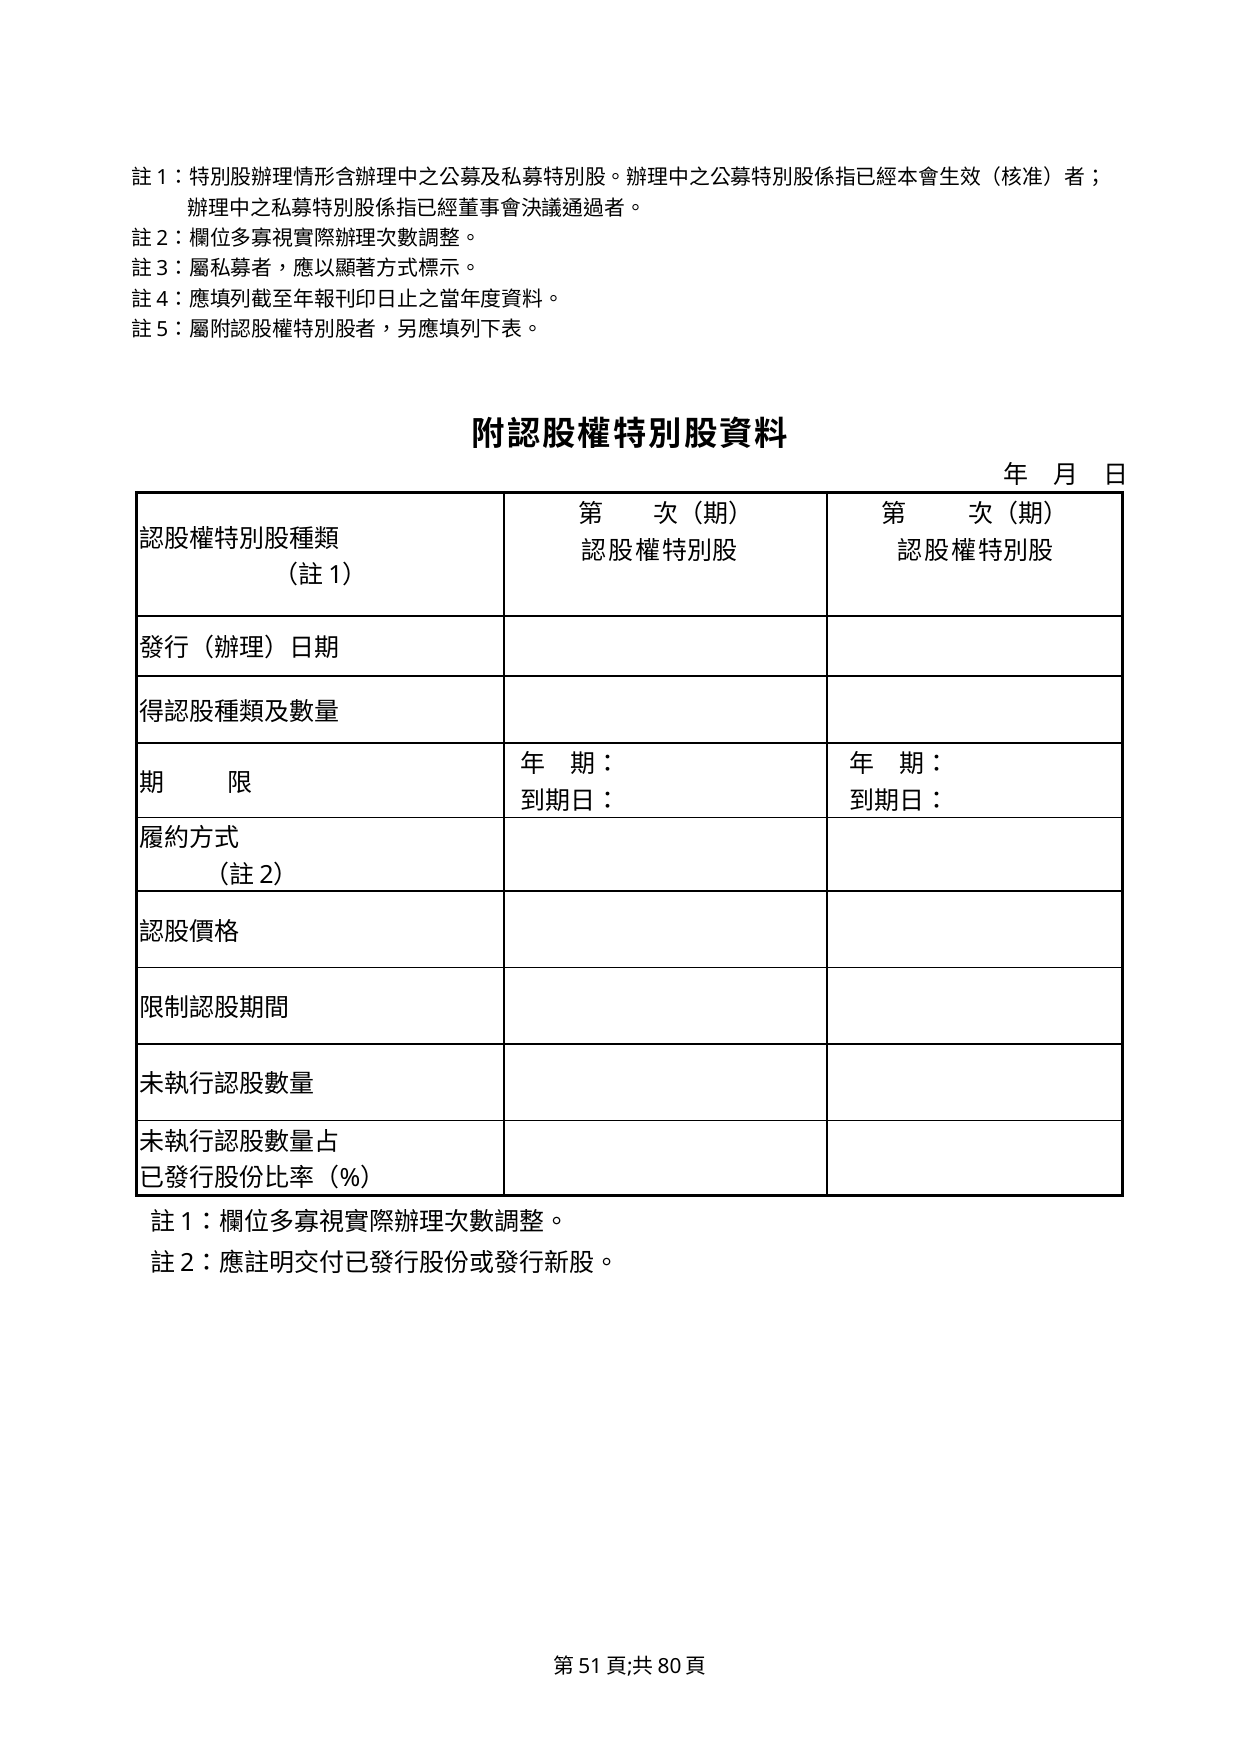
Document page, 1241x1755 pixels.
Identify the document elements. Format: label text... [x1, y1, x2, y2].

table_cell 限制認股期間 [138, 968, 503, 1043]
text 註5：屬附認股權特別股者，另應填列下表。 [131, 312, 1128, 342]
text 註2：欄位多寡視實際辦理次數調整。 [131, 221, 1128, 251]
text 註1：特別股辦理情形含辦理中之公募及私募特別股。辦理中之公募特別股係指已經本會生效（核准）者；辦理中之私募特別股係指已經董事會決議通過者。 [131, 161, 1106, 221]
table_cell [505, 677, 826, 742]
table_cell [828, 1045, 1121, 1119]
table_cell [828, 892, 1121, 967]
table_cell [505, 968, 826, 1043]
table_cell 年 期： 到期日： [505, 744, 826, 816]
table_cell [828, 617, 1121, 675]
table_cell 履約方式 （註2） [138, 818, 503, 890]
text 註4：應填列截至年報刊印日止之當年度資料。 [131, 282, 1128, 312]
table_cell [828, 677, 1121, 742]
table_cell [828, 818, 1121, 890]
table_cell [505, 1121, 826, 1193]
text 註3：屬私募者，應以顯著方式標示。 [131, 251, 1128, 282]
table_cell 認股價格 [138, 892, 503, 967]
table_cell [828, 968, 1121, 1043]
table_cell 未執行認股數量占 已發行股份比率（%） [138, 1121, 503, 1193]
table_cell [828, 1121, 1121, 1193]
table_cell [505, 1045, 826, 1119]
table_cell 發行（辦理）日期 [138, 617, 503, 675]
table_header 第 次（期） 認股權特別股 [505, 494, 826, 615]
text 附認股權特別股資料 [131, 406, 1128, 454]
table_cell [505, 617, 826, 675]
table_header 第 次（期） 認股權特別股 [828, 494, 1121, 615]
table_cell 未執行認股數量 [138, 1045, 503, 1119]
table_cell 期 限 [138, 744, 503, 816]
table_cell 年 期： 到期日： [828, 744, 1121, 816]
table_cell [505, 892, 826, 967]
table_cell 得認股種類及數量 [138, 677, 503, 742]
text 註2：應註明交付已發行股份或發行新股。 [150, 1243, 1128, 1279]
table_cell [505, 818, 826, 890]
text 註1：欄位多寡視實際辦理次數調整。 [150, 1202, 1128, 1238]
text 年 月 日 [131, 454, 1128, 491]
table_header 認股權特別股種類 （註1） [138, 494, 503, 615]
